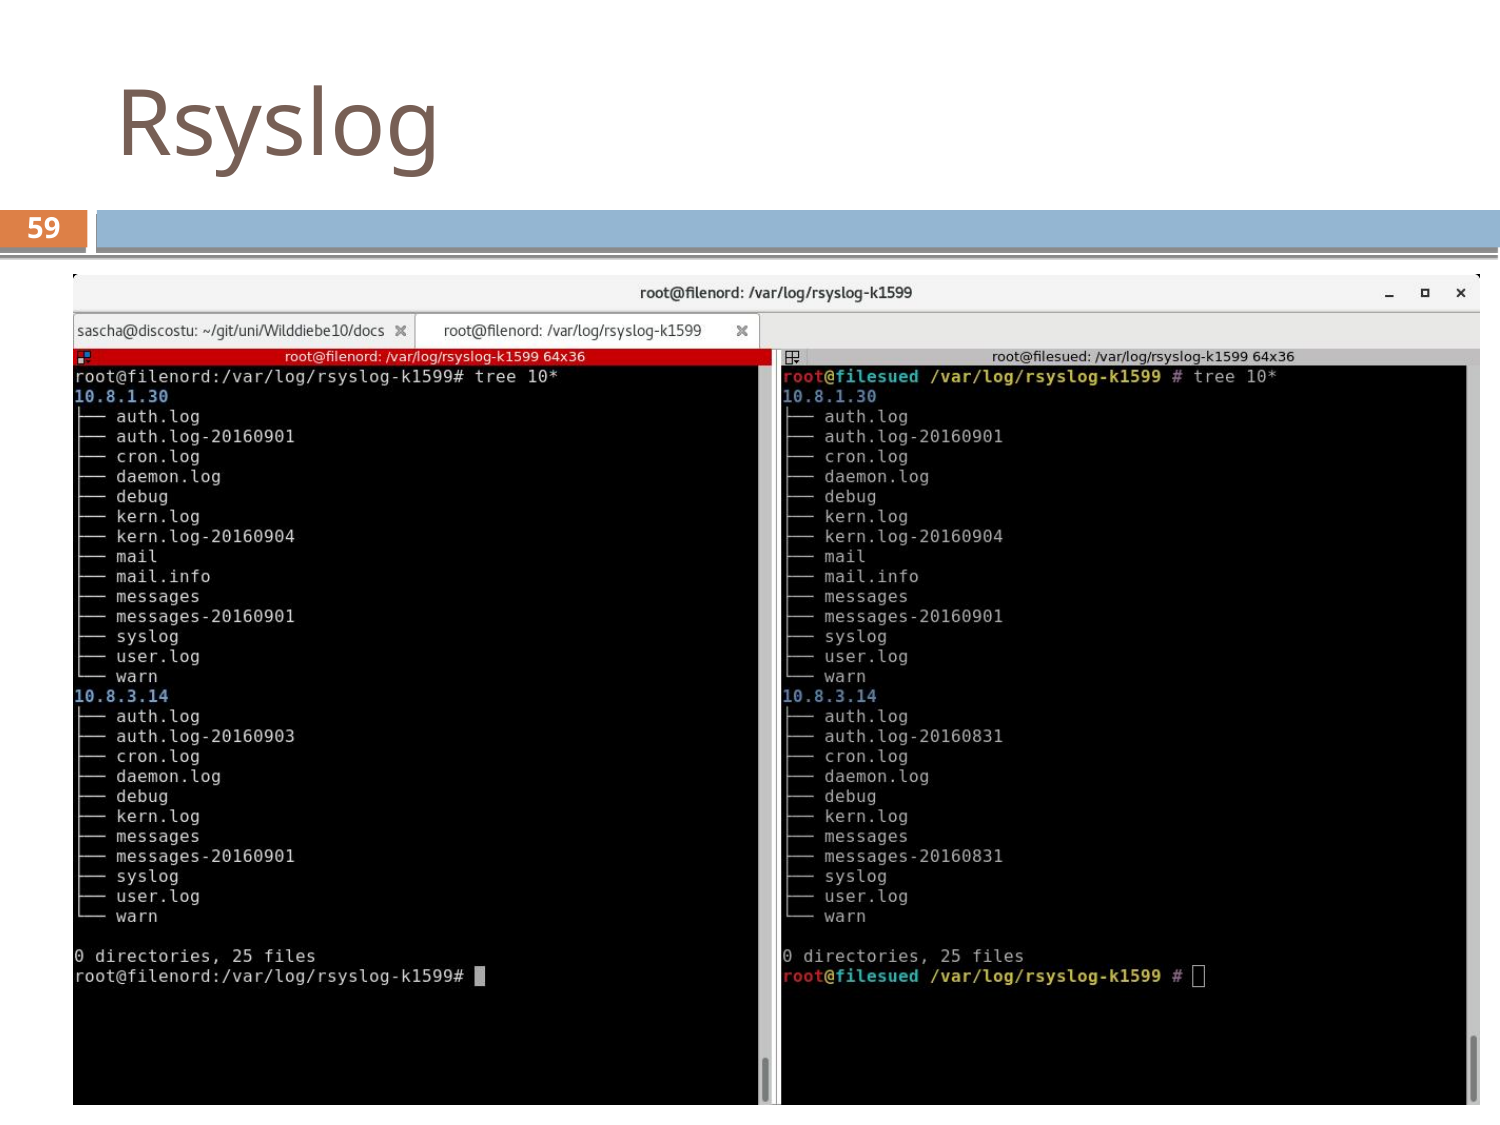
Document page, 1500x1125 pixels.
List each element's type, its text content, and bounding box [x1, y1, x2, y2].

title Rsyslog [100, 37, 1438, 200]
picture [73, 274, 1480, 1106]
